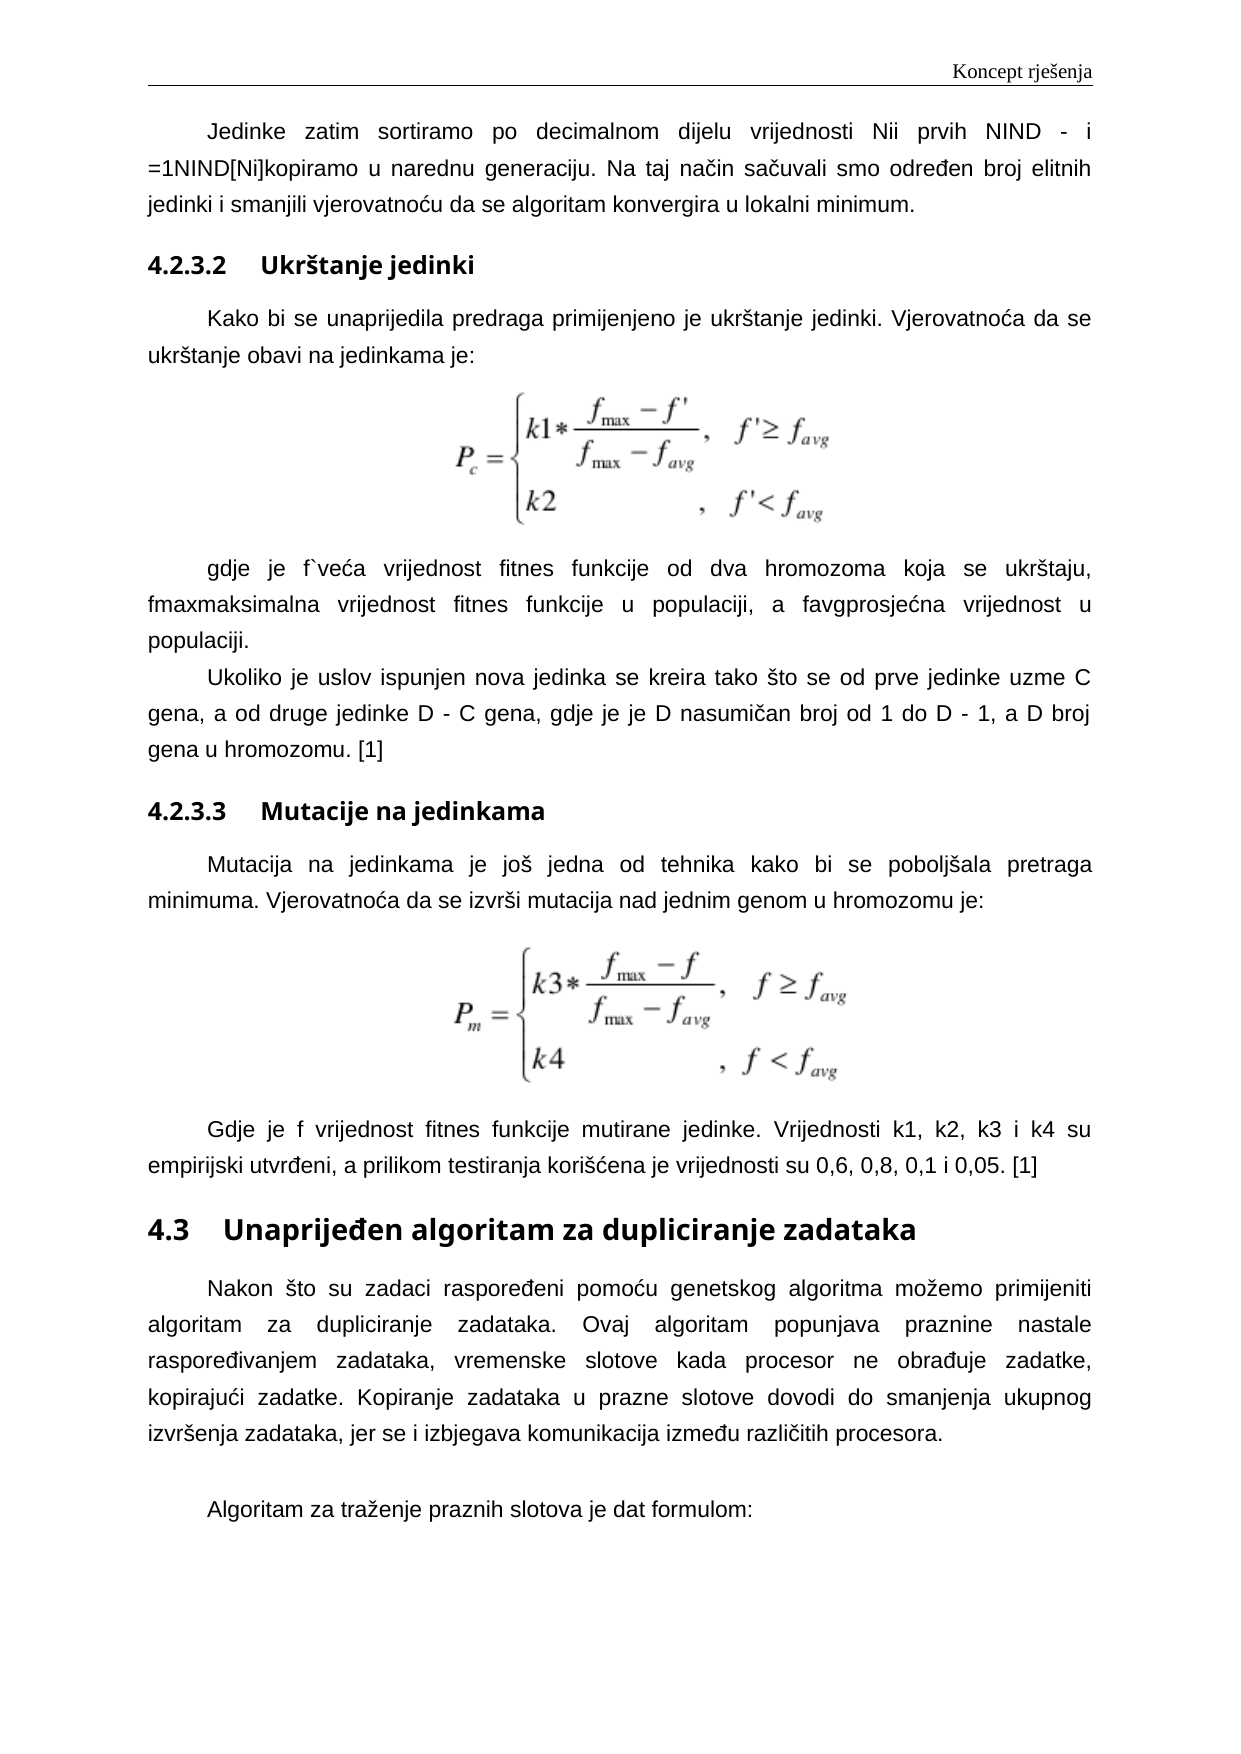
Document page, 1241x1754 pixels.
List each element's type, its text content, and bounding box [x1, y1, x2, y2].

text Kako bi se unaprijedila predraga primijenjeno je ukrštanje jedinki. Vjerovatnoća da se ukrštanje obavi na jedinkama je: [148, 305, 1093, 368]
picture [404, 923, 895, 1105]
text Mutacija na jedinkama je još jedna od tehnika kako bi se poboljšala pretraga minimuma. Vjerovatnoća da se izvrši mutacija nad jednim genom u hromozomu je: [148, 851, 1093, 913]
text Ukoliko je uslov ispunjen nova jedinka se kreira tako što se od prve jedinke uzme C gena, a od druge jedinke D - C gena, gdje je je D nasumičan broj od 1 do D - 1, a D broj gena u hromozomu. [1] [148, 663, 1093, 763]
text Jedinke zatim sortiramo po decimalnom dijelu vrijednosti Nii prvih NIND - i =1NIND[Ni]kopiramo u narednu generaciju. Na taj način sačuvali smo određen broj elitnih jedinki i smanjili vjerovatnoću da se algoritam konvergira u lokalni minimum. [148, 118, 1093, 217]
text gdje je f`veća vrijednost fitnes funkcije od dva hromozoma koja se ukrštaju, fmaxmaksimalna vrijednost fitnes funkcije u populaciji, a favgprosjećna vrijednost u populaciji. [148, 554, 1093, 653]
subtitle Mutacije na jedinkama [148, 793, 1093, 827]
picture [401, 378, 899, 544]
text Gdje je f vrijednost fitnes funkcije mutirane jedinke. Vrijednosti k1, k2, k3 i k4 su empirijski utvrđeni, a prilikom testiranja korišćena je vrijednosti su 0,6, 0,8, 0,1 i 0,05. [1] [148, 1116, 1093, 1178]
subtitle Ukrštanje jedinki [148, 248, 1093, 282]
text Nakon što su zadaci raspoređeni pomoću genetskog algoritma možemo primijeniti algoritam za dupliciranje zadataka. Ovaj algoritam popunjava praznine nastale raspoređivanjem zadataka, vremenske slotove kada procesor ne obrađuje zadatke, kopirajući zadatke. Kopiranje zadataka u prazne slotove dovodi do smanjenja ukupnog izvršenja zadataka, jer se i izbjegava komunikacija između različitih procesora. [148, 1275, 1093, 1447]
text Algoritam za traženje praznih slotova je dat formulom: [148, 1496, 1093, 1522]
subtitle Unaprijeđen algoritam za dupliciranje zadataka [148, 1209, 1093, 1249]
